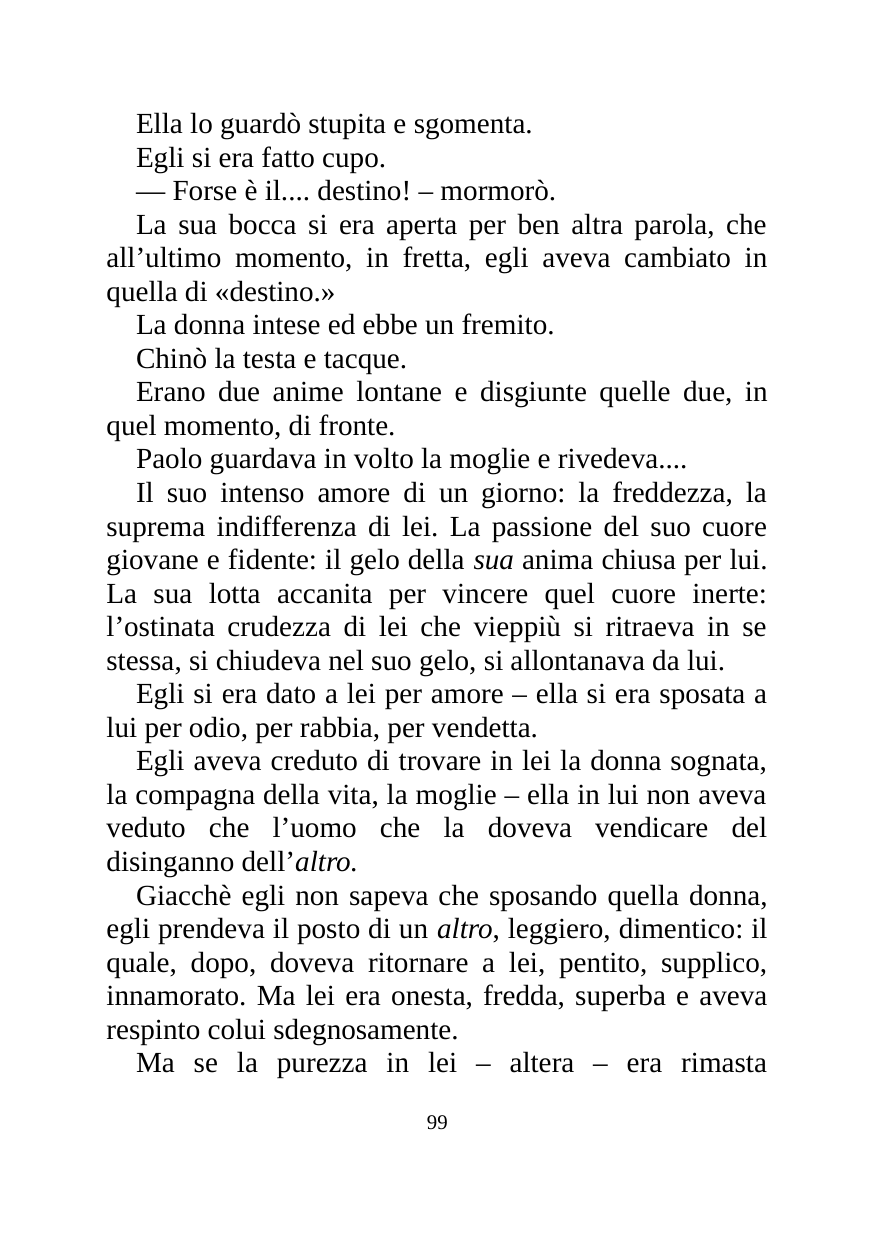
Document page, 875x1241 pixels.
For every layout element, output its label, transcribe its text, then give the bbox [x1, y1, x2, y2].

text Chinò la testa e tacque. [106, 341, 768, 374]
text Egli si era dato a lei per amore – ella si era sposata a lui per odio, per rabbia, per vendetta. [106, 676, 768, 743]
text Ma se la purezza in lei – altera – era rimasta [106, 1045, 768, 1079]
text La sua bocca si era aperta per ben altra parola, che all’ultimo momento, in fretta, egli aveva cambiato in quella di «destino.» [106, 207, 768, 307]
text Paolo guardava in volto la moglie e rivedeva.... [106, 442, 768, 475]
text Giacchè egli non sapeva che sposando quella donna, egli prendeva il posto di un altro, leggiero, dimentico: il quale, dopo, doveva ritornare a lei, pentito, supplico, innamorato. Ma lei era onesta, fredda, superba e aveva respinto colui sdegnosamente. [106, 878, 768, 1045]
text — Forse è il.... destino! – mormorò. [106, 173, 768, 207]
text Egli si era fatto cupo. [106, 140, 768, 173]
text Erano due anime lontane e disgiunte quelle due, in quel momento, di fronte. [106, 374, 768, 442]
text La donna intese ed ebbe un fremito. [106, 307, 768, 341]
text Il suo intenso amore di un giorno: la freddezza, la suprema indifferenza di lei. La passione del suo cuore giovane e fidente: il gelo della sua anima chiusa per lui. La sua lotta accanita per vincere quel cuore inerte: l’ostinata crudezza di lei che vieppiù si ritraeva in se stessa, si chiudeva nel suo gelo, si allontanava da lui. [106, 475, 768, 676]
text Ella lo guardò stupita e sgomenta. [106, 106, 768, 140]
text Egli aveva creduto di trovare in lei la donna sognata, la compagna della vita, la moglie – ella in lui non aveva veduto che l’uomo che la doveva vendicare del disinganno dell’altro. [106, 743, 768, 878]
